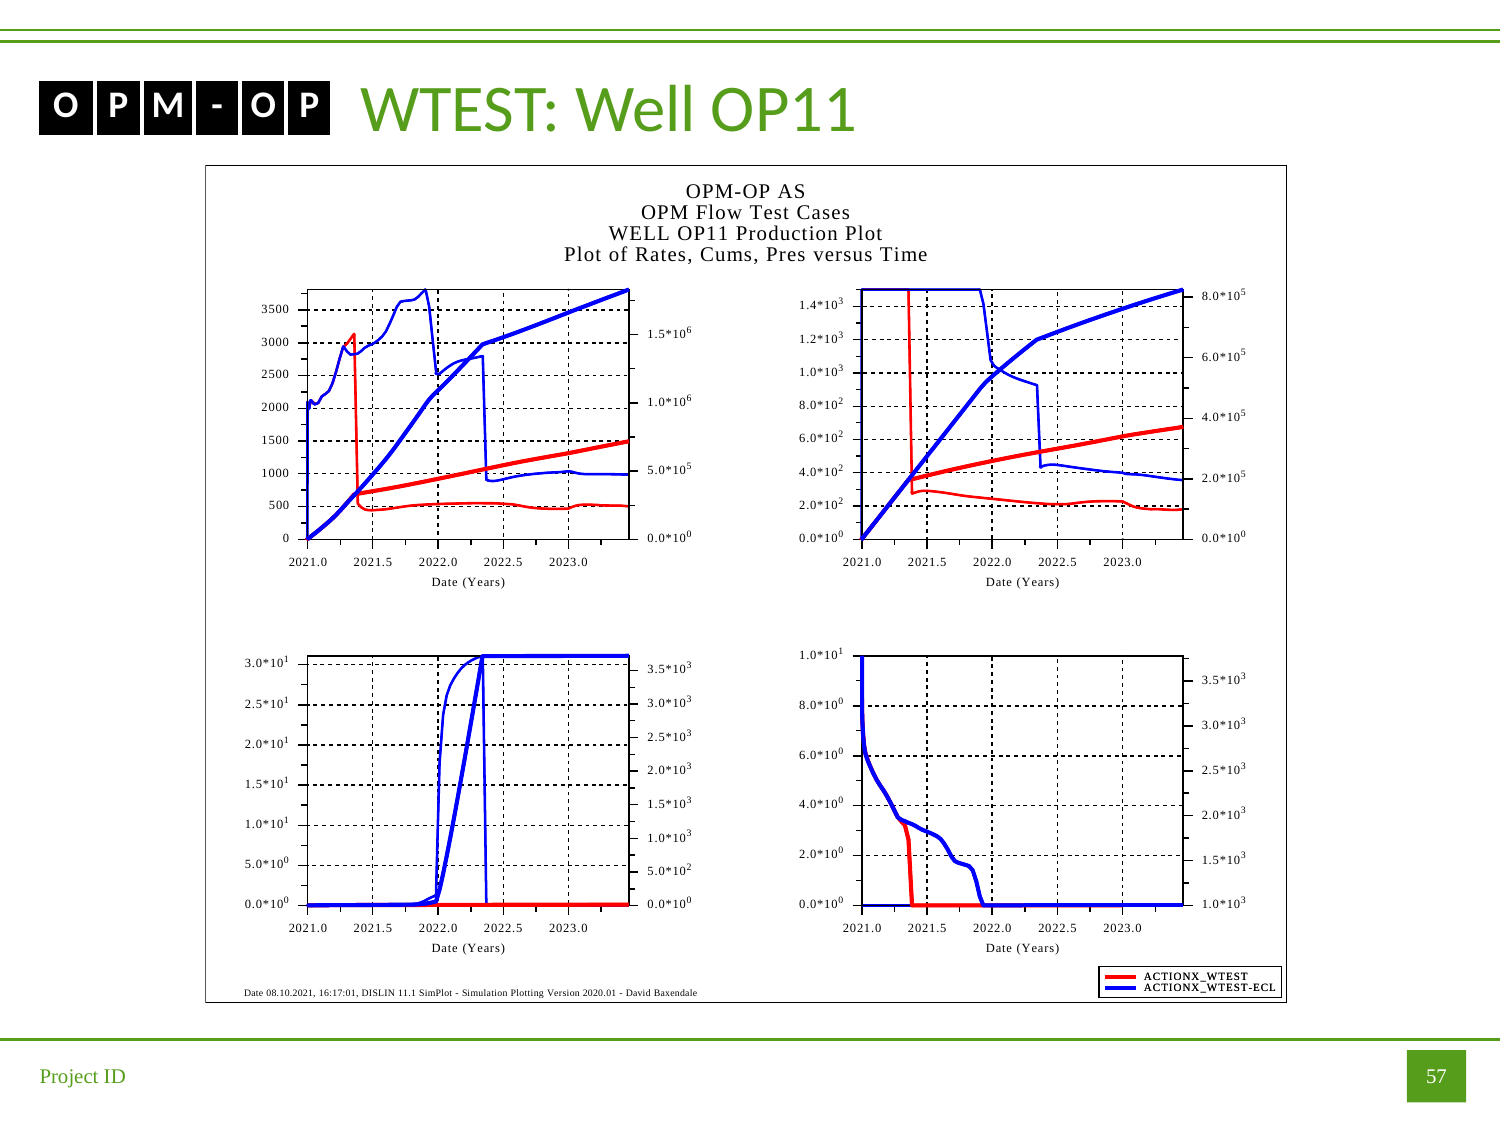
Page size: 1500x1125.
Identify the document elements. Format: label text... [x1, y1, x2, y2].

picture [205, 165, 1391, 1004]
title WTEST: well OP11 [360, 77, 1425, 153]
